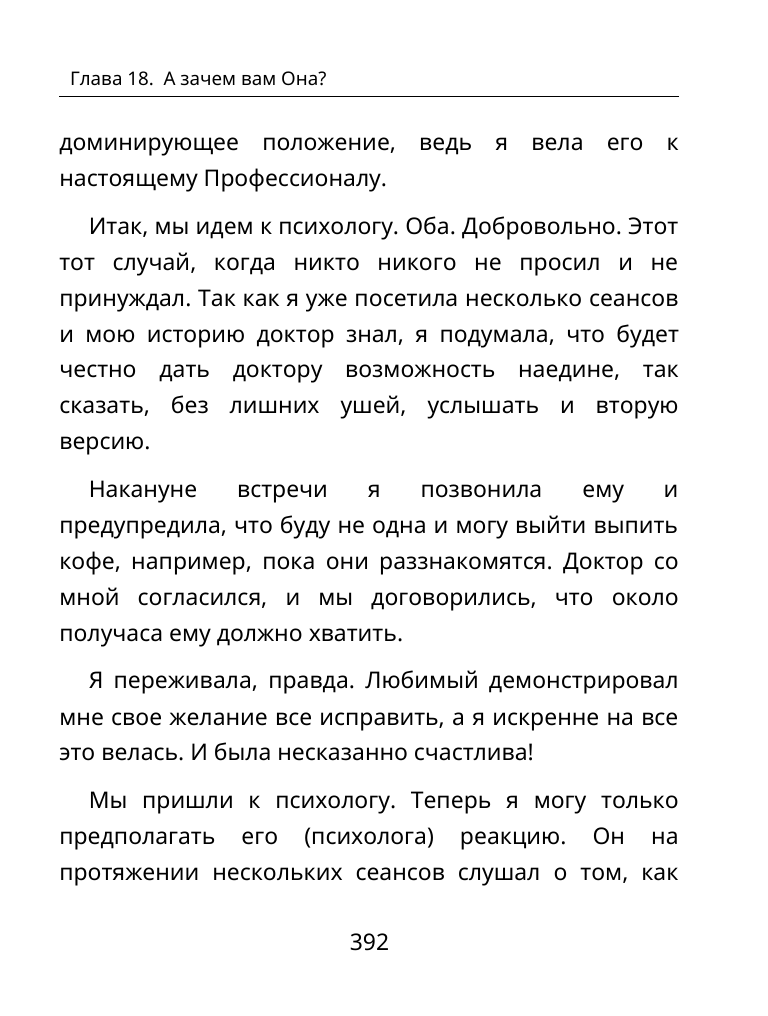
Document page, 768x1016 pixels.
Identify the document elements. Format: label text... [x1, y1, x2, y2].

text Накануне встречи я позвонила ему и предупредила, что буду не одна и могу выйти выпить кофе, например, пока они раззнакомятся. Доктор со мной согласился, и мы договорились, что около получаса ему должно хватить. [59, 473, 679, 648]
text Мы пришли к психологу. Теперь я могу только предполагать его (психолога) реакцию. Он на протяжении нескольких сеансов слушал о том, как [59, 784, 679, 887]
text Я переживала, правда. Любимый демонстрировал мне свое желание все исправить, а я искренне на все это велась. И была несказанно счастлива! [59, 664, 679, 768]
text доминирующее положение, ведь я вела его к настоящему Профессионалу. [59, 126, 679, 193]
text Итак, мы идем к психологу. Оба. Добровольно. Этот тот случай, когда никто никого не просил и не принуждал. Так как я уже посетила несколько сеансов и мою историю доктор знал, я подумала, что будет честно дать доктору возможность наедине, так сказать, без лишних ушей, услышать и вторую версию. [59, 210, 679, 457]
